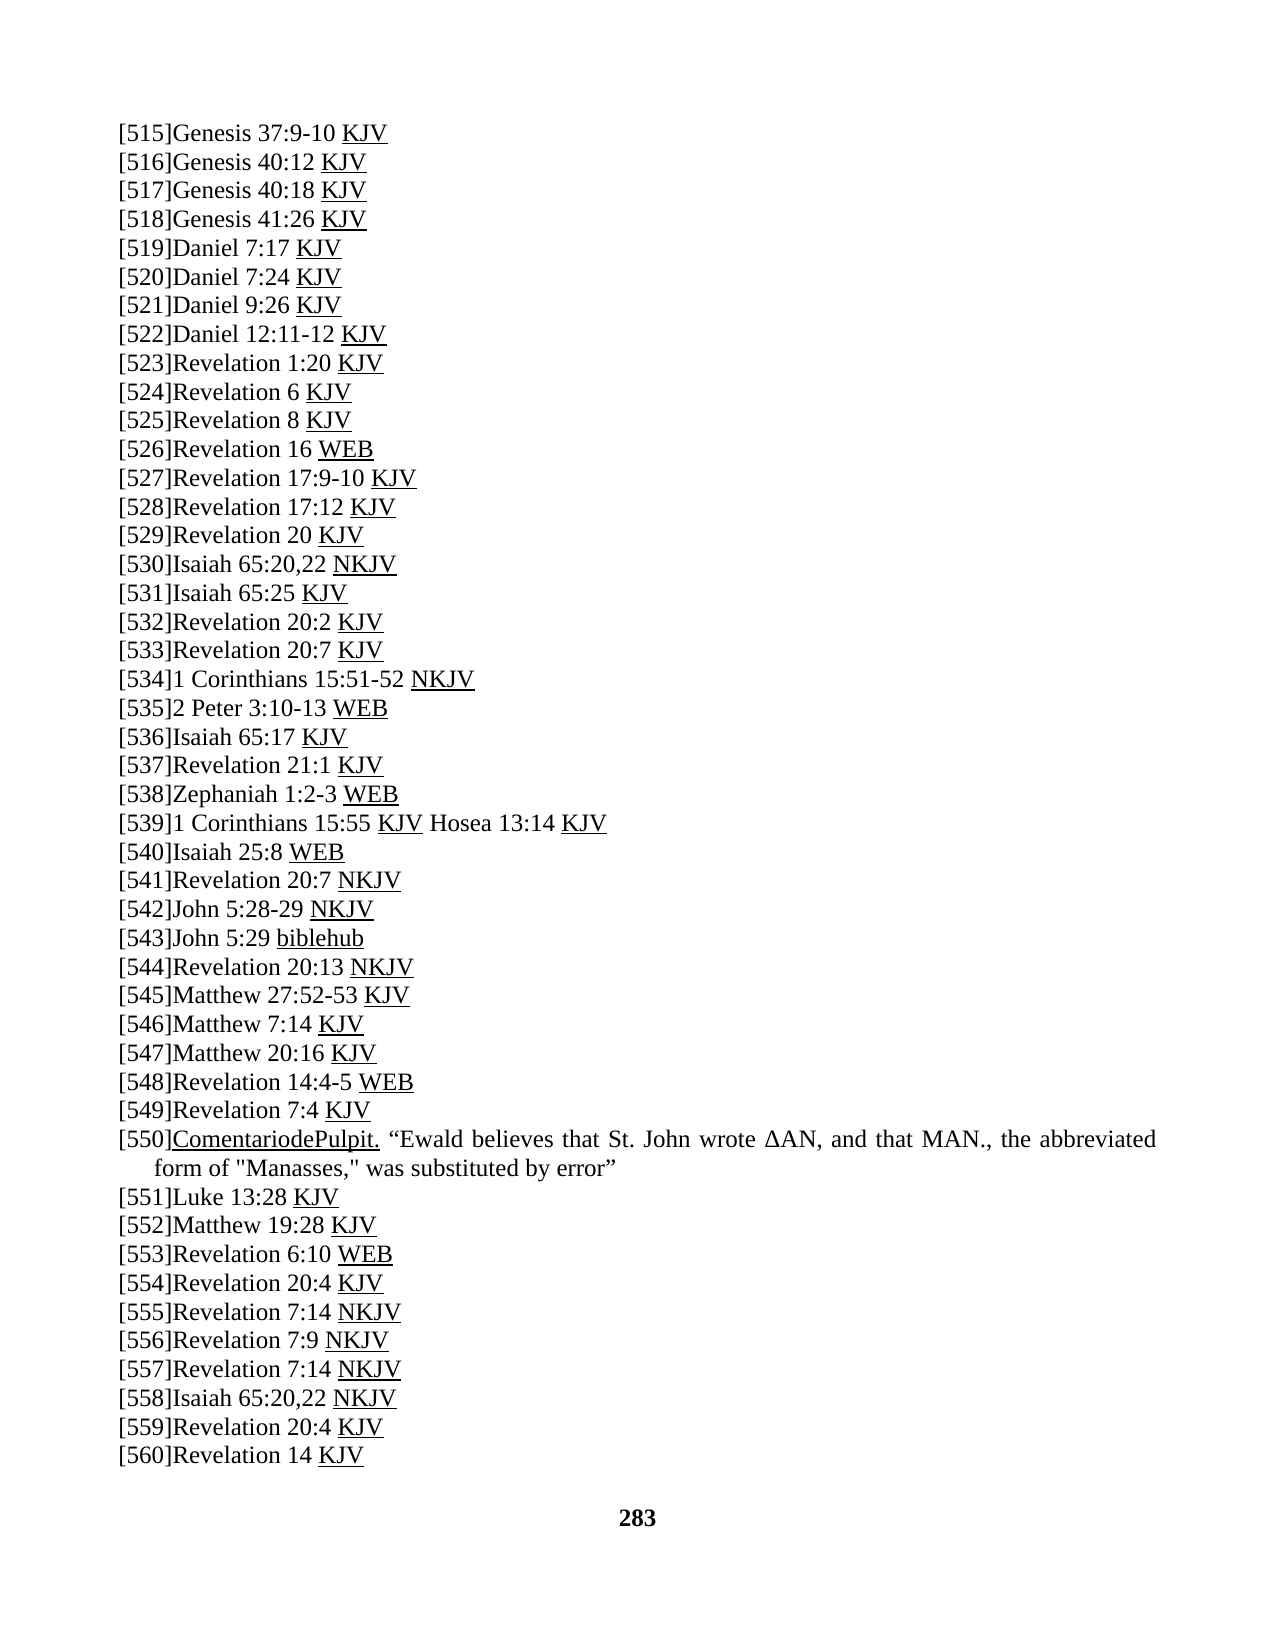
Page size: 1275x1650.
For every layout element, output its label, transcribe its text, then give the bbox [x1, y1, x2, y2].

text John 5:28-29 NKJV [118, 894, 1157, 923]
text Genesis 37:9-10 KJV [118, 118, 1157, 147]
text Isaiah 25:8 WEB [118, 837, 1157, 866]
text Revelation 7:14 NKJV [118, 1297, 1157, 1326]
text Revelation 6:10 WEB [118, 1239, 1157, 1268]
text ComentariodePulpit. “Ewald believes that St. John wrote ΔΑΝ, and that MAN., the abbreviated form of "Manasses," was substituted by error” [118, 1124, 1157, 1182]
text Matthew 19:28 KJV [118, 1211, 1157, 1239]
text John 5:29 biblehub [118, 923, 1157, 952]
text Zephaniah 1:2-3 WEB [118, 779, 1157, 808]
text Revelation 20:7 NKJV [118, 866, 1157, 894]
text Daniel 12:11-12 KJV [118, 319, 1157, 348]
text Luke 13:28 KJV [118, 1182, 1157, 1211]
text Daniel 9:26 KJV [118, 291, 1157, 319]
text Revelation 20 KJV [118, 521, 1157, 549]
text Revelation 20:2 KJV [118, 607, 1157, 636]
text Revelation 14 KJV [118, 1441, 1157, 1469]
text Matthew 20:16 KJV [118, 1038, 1157, 1067]
text Genesis 40:12 KJV [118, 147, 1157, 176]
text Isaiah 65:20,22 NKJV [118, 549, 1157, 578]
text Revelation 20:7 KJV [118, 636, 1157, 664]
text Isaiah 65:20,22 NKJV [118, 1383, 1157, 1412]
text Revelation 17:12 KJV [118, 492, 1157, 521]
text Isaiah 65:17 KJV [118, 722, 1157, 751]
text Revelation 1:20 KJV [118, 348, 1157, 377]
text Revelation 8 KJV [118, 406, 1157, 434]
text 1 Corinthians 15:55 KJV Hosea 13:14 KJV [118, 808, 1157, 837]
text Revelation 7:4 KJV [118, 1096, 1157, 1124]
text Revelation 7:9 NKJV [118, 1326, 1157, 1354]
text 1 Corinthians 15:51-52 NKJV [118, 664, 1157, 693]
text Revelation 21:1 KJV [118, 751, 1157, 779]
text Revelation 14:4-5 WEB [118, 1067, 1157, 1096]
text Isaiah 65:25 KJV [118, 578, 1157, 607]
text Revelation 20:4 KJV [118, 1268, 1157, 1297]
text Revelation 7:14 NKJV [118, 1354, 1157, 1383]
text Revelation 20:13 NKJV [118, 952, 1157, 981]
text Matthew 27:52-53 KJV [118, 981, 1157, 1009]
text Revelation 20:4 KJV [118, 1412, 1157, 1441]
text Daniel 7:17 KJV [118, 233, 1157, 262]
text Revelation 6 KJV [118, 377, 1157, 406]
text 2 Peter 3:10-13 WEB [118, 693, 1157, 722]
text Daniel 7:24 KJV [118, 262, 1157, 291]
text Revelation 16 WEB [118, 434, 1157, 463]
text Matthew 7:14 KJV [118, 1009, 1157, 1038]
text Genesis 41:26 KJV [118, 204, 1157, 233]
text Genesis 40:18 KJV [118, 176, 1157, 204]
text Revelation 17:9-10 KJV [118, 463, 1157, 492]
